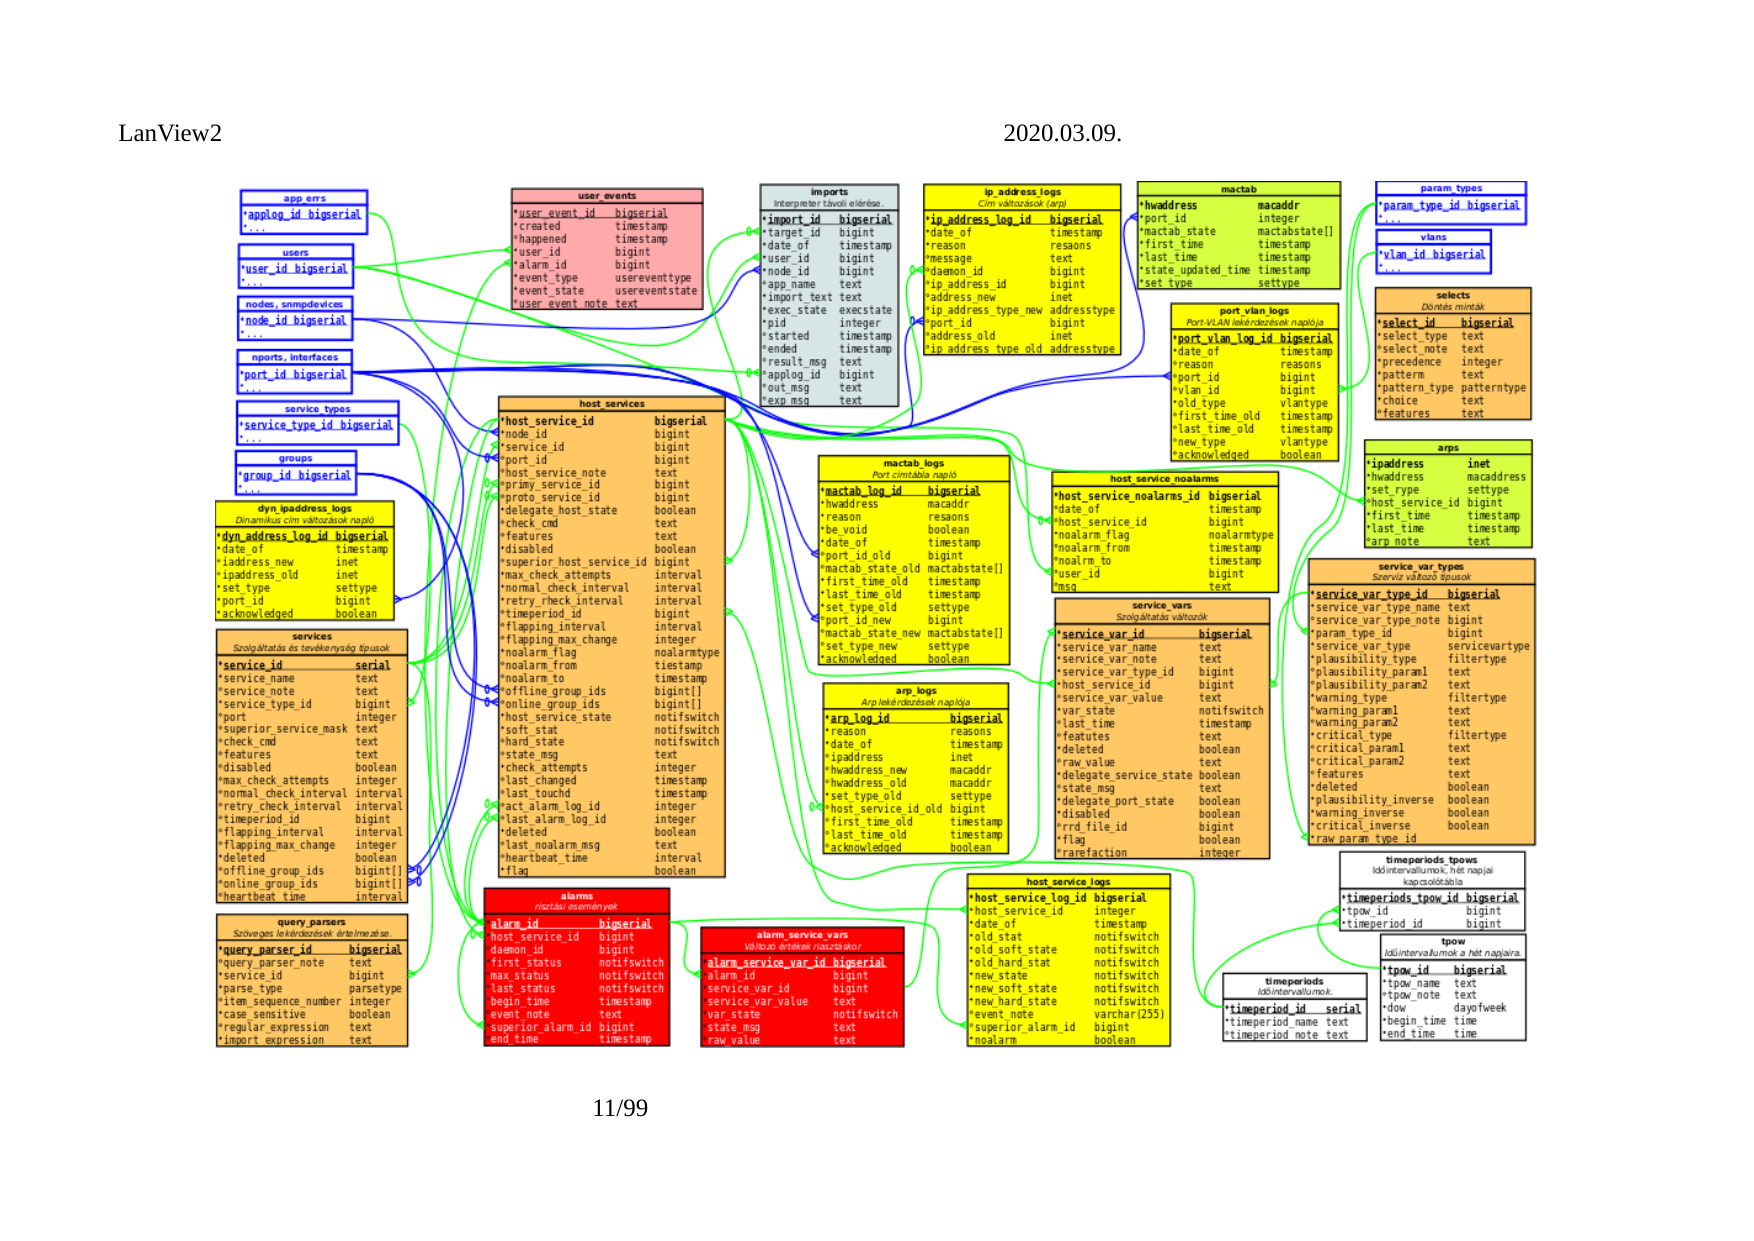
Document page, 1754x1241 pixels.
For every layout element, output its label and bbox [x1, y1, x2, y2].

picture [220, 183, 1534, 1047]
